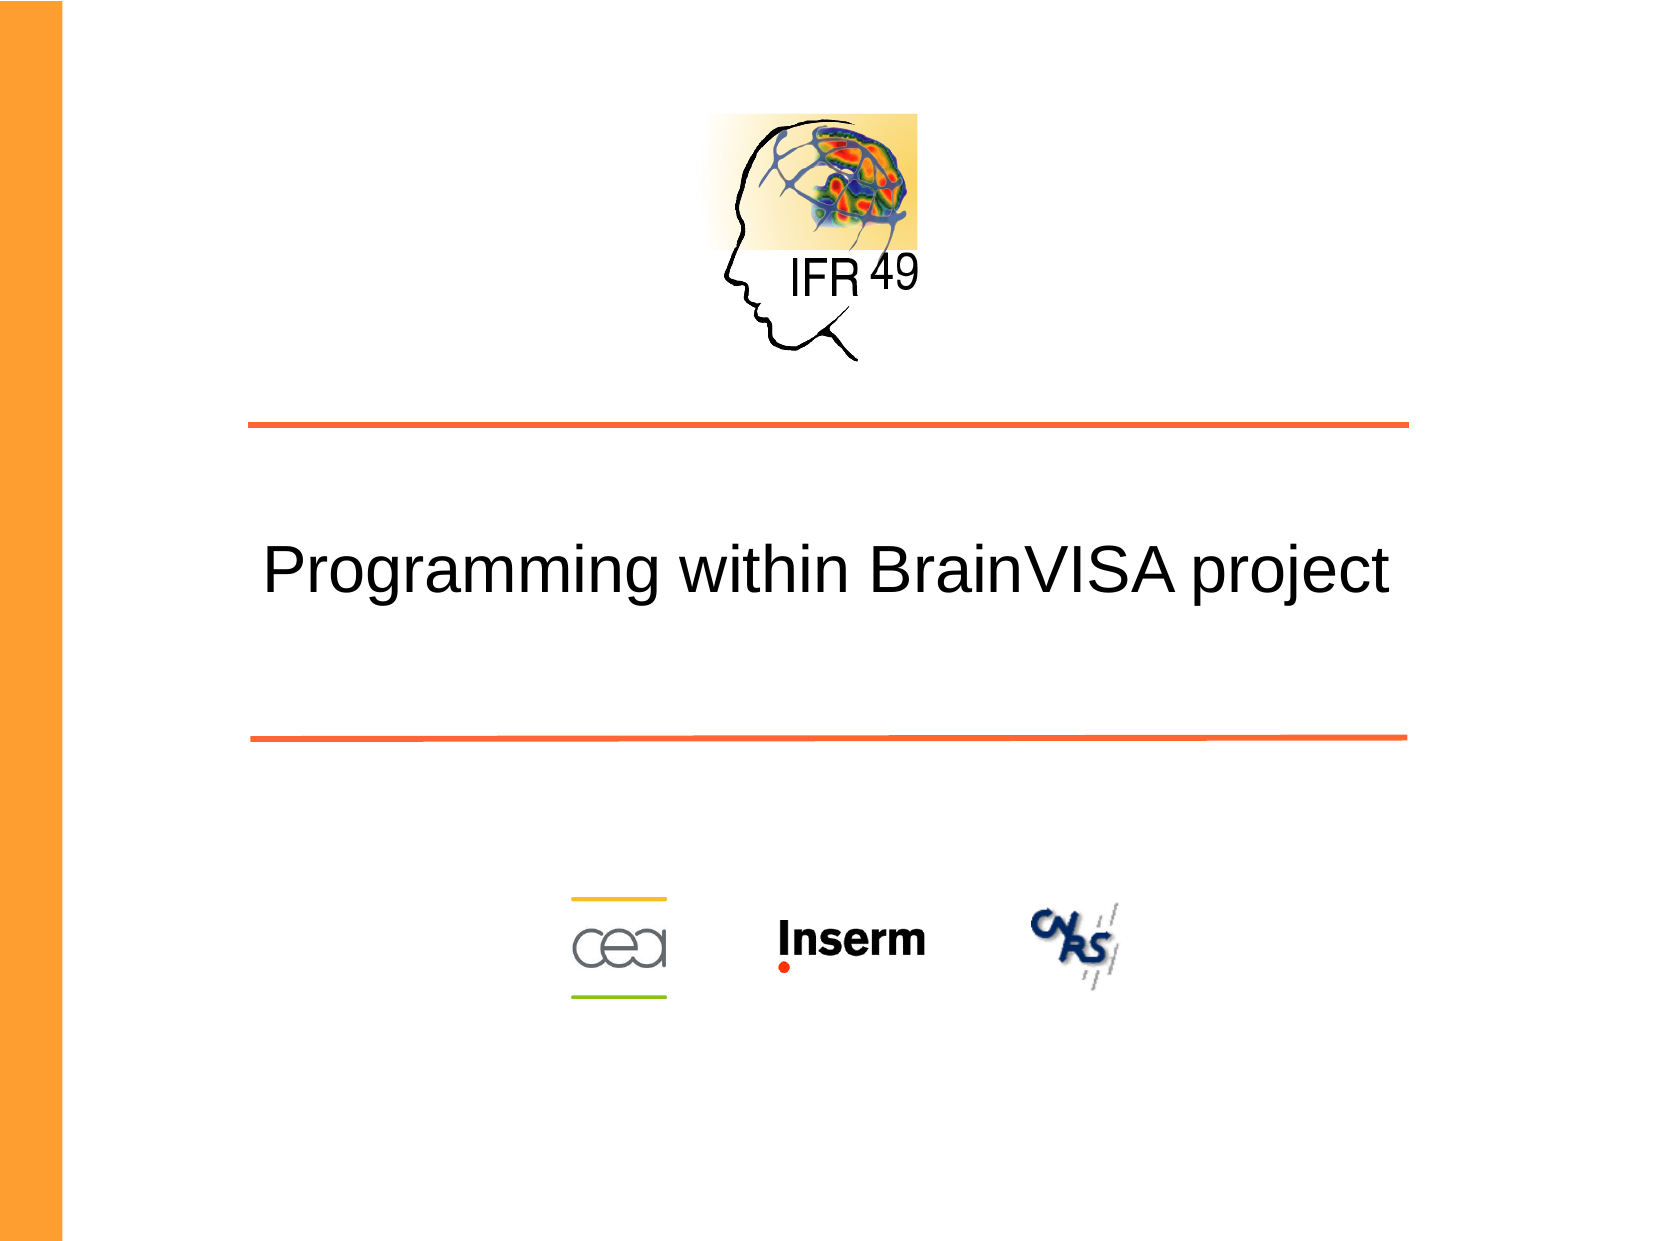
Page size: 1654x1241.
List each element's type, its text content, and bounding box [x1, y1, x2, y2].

picture [778, 920, 927, 976]
picture [1031, 902, 1121, 992]
picture [571, 897, 667, 999]
picture [656, 105, 918, 401]
title Programming within BrainVISA project [236, 466, 1418, 674]
